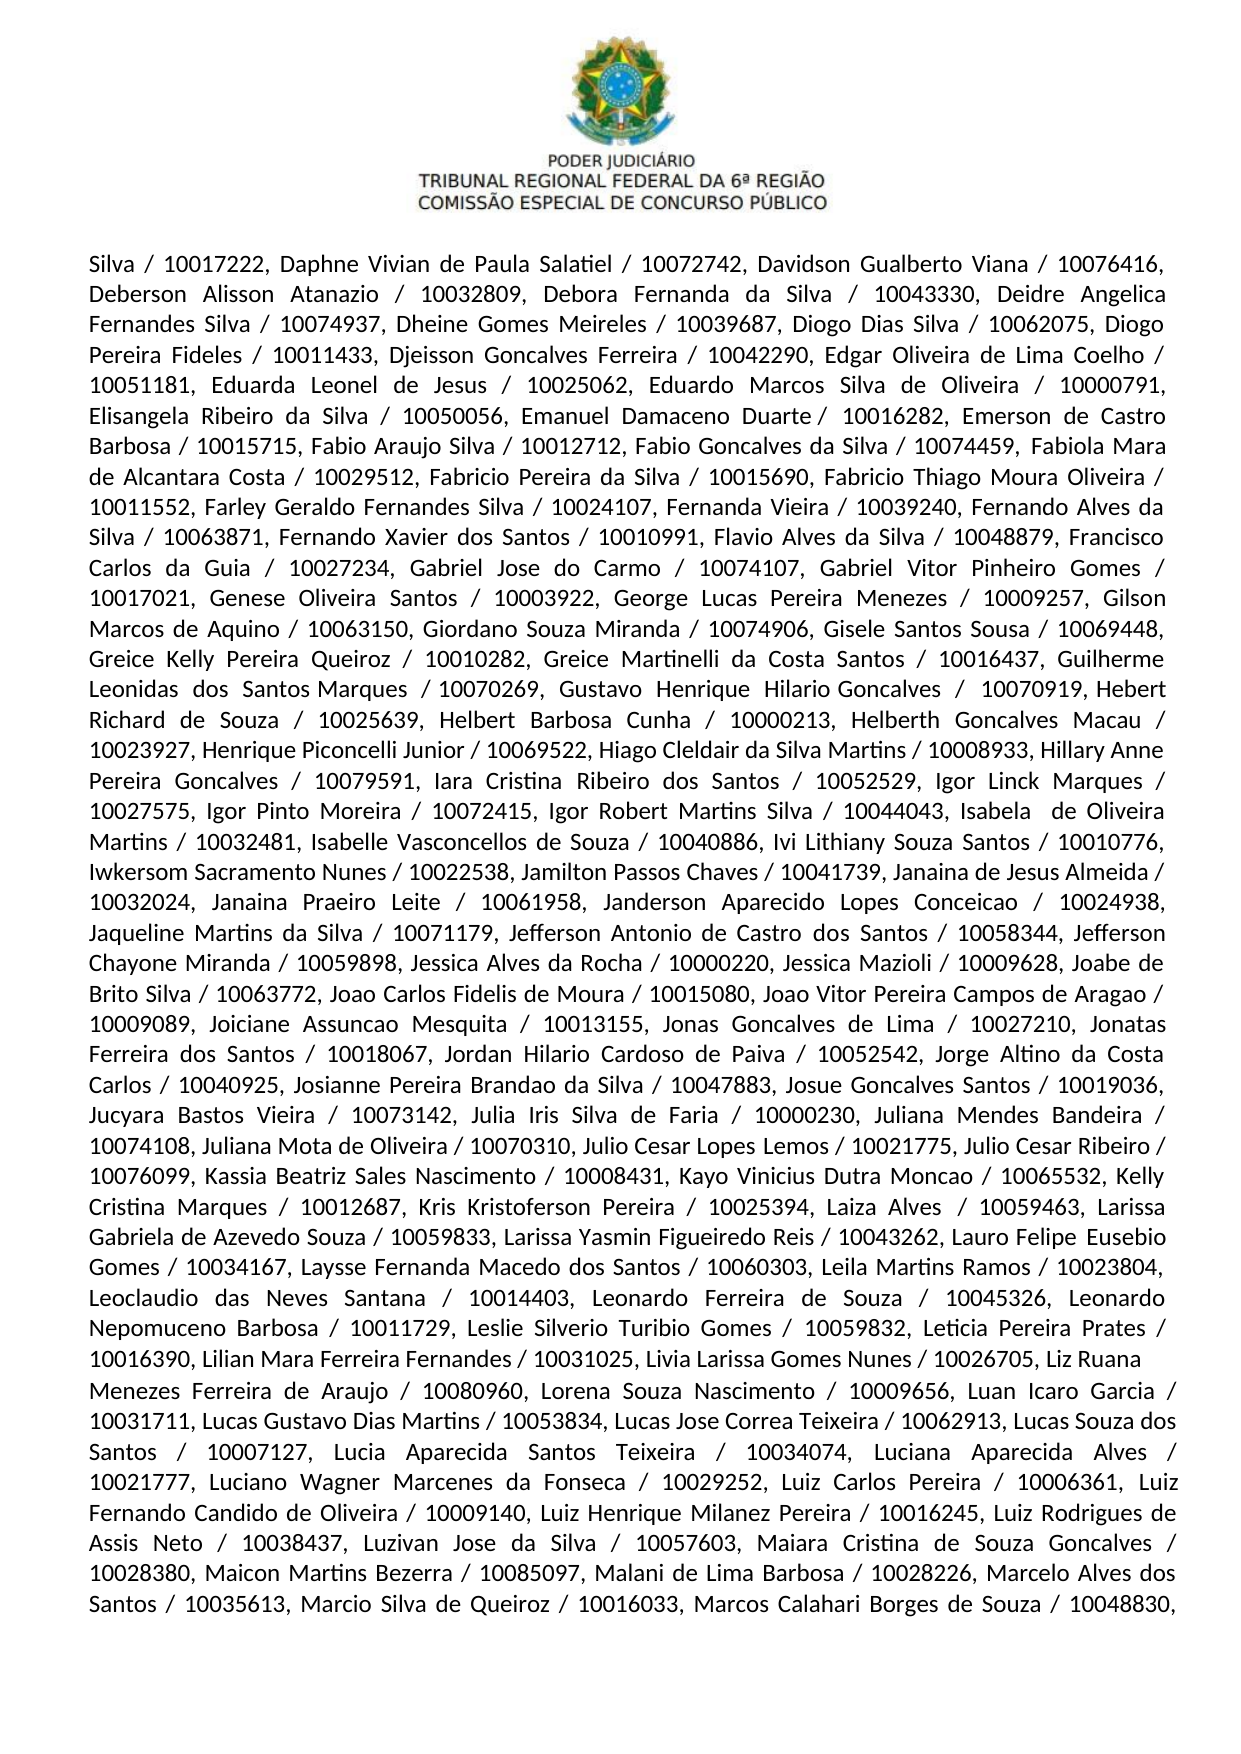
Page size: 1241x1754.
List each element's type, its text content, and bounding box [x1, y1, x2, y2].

text Menezes Ferreira de Araujo / 10080960, Lorena Souza Nascimento / 10009656, Luan Icaro Garcia / 10031711, Lucas Gustavo Dias Martins / 10053834, Lucas Jose Correa Teixeira / 10062913, Lucas Souza dos Santos / 10007127, Lucia Aparecida Santos Teixeira / 10034074, Luciana Aparecida Alves / 10021777, Luciano Wagner Marcenes da Fonseca / 10029252, Luiz Carlos Pereira / 10006361, Luiz Fernando Candido de Oliveira / 10009140, Luiz Henrique Milanez Pereira / 10016245, Luiz Rodrigues de Assis Neto / 10038437, Luzivan Jose da Silva / 10057603, Maiara Cristina de Souza Goncalves / 10028380, Maicon Martins Bezerra / 10085097, Malani de Lima Barbosa / 10028226, Marcelo Alves dos Santos / 10035613, Marcio Silva de Queiroz / 10016033, Marcos Calahari Borges de Souza / 10048830, [89, 1375, 1179, 1618]
text Silva / 10017222, Daphne Vivian de Paula Salatiel / 10072742, Davidson Gualberto Viana / 10076416, Deberson Alisson Atanazio / 10032809, Debora Fernanda da Silva / 10043330, Deidre Angelica Fernandes Silva / 10074937, Dheine Gomes Meireles / 10039687, Diogo Dias Silva / 10062075, Diogo Pereira Fideles / 10011433, Djeisson Goncalves Ferreira / 10042290, Edgar Oliveira de Lima Coelho / 10051181, Eduarda Leonel de Jesus / 10025062, Eduardo Marcos Silva de Oliveira / 10000791, Elisangela Ribeiro da Silva / 10050056, Emanuel Damaceno Duarte / 10016282, Emerson de Castro Barbosa / 10015715, Fabio Araujo Silva / 10012712, Fabio Goncalves da Silva / 10074459, Fabiola Mara de Alcantara Costa / 10029512, Fabricio Pereira da Silva / 10015690, Fabricio Thiago Moura Oliveira / 10011552, Farley Geraldo Fernandes Silva / 10024107, Fernanda Vieira / 10039240, Fernando Alves da Silva / 10063871, Fernando Xavier dos Santos / 10010991, Flavio Alves da Silva / 10048879, Francisco Carlos da Guia / 10027234, Gabriel Jose do Carmo / 10074107, Gabriel Vitor Pinheiro Gomes / 10017021, Genese Oliveira Santos / 10003922, George Lucas Pereira Menezes / 10009257, Gilson Marcos de Aquino / 10063150, Giordano Souza Miranda / 10074906, Gisele Santos Sousa / 10069448, Greice Kelly Pereira Queiroz / 10010282, Greice Martinelli da Costa Santos / 10016437, Guilherme Leonidas dos Santos Marques / 10070269, Gustavo Henrique Hilario Goncalves / 10070919, Hebert Richard de Souza / 10025639, Helbert Barbosa Cunha / 10000213, Helberth Goncalves Macau / 10023927, Henrique Piconcelli Junior / 10069522, Hiago Cleldair da Silva Martins / 10008933, Hillary Anne Pereira Goncalves / 10079591, Iara Cristina Ribeiro dos Santos / 10052529, Igor Linck Marques / 10027575, Igor Pinto Moreira / 10072415, Igor Robert Martins Silva / 10044043, Isabela de Oliveira Martins / 10032481, Isabelle Vasconcellos de Souza / 10040886, Ivi Lithiany Souza Santos / 10010776, Iwkersom Sacramento Nunes / 10022538, Jamilton Passos Chaves / 10041739, Janaina de Jesus Almeida / 10032024, Janaina Praeiro Leite / 10061958, Janderson Aparecido Lopes Conceicao / 10024938, Jaqueline Martins da Silva / 10071179, Jefferson Antonio de Castro dos Santos / 10058344, Jefferson Chayone Miranda / 10059898, Jessica Alves da Rocha / 10000220, Jessica Mazioli / 10009628, Joabe de Brito Silva / 10063772, Joao Carlos Fidelis de Moura / 10015080, Joao Vitor Pereira Campos de Aragao / 10009089, Joiciane Assuncao Mesquita / 10013155, Jonas Goncalves de Lima / 10027210, Jonatas Ferreira dos Santos / 10018067, Jordan Hilario Cardoso de Paiva / 10052542, Jorge Altino da Costa Carlos / 10040925, Josianne Pereira Brandao da Silva / 10047883, Josue Goncalves Santos / 10019036, Jucyara Bastos Vieira / 10073142, Julia Iris Silva de Faria / 10000230, Juliana Mendes Bandeira / 10074108, Juliana Mota de Oliveira / 10070310, Julio Cesar Lopes Lemos / 10021775, Julio Cesar Ribeiro / 10076099, Kassia Beatriz Sales Nascimento / 10008431, Kayo Vinicius Dutra Moncao / 10065532, Kelly Cristina Marques / 10012687, Kris Kristoferson Pereira / 10025394, Laiza Alves / 10059463, Larissa Gabriela de Azevedo Souza / 10059833, Larissa Yasmin Figueiredo Reis / 10043262, Lauro Felipe Eusebio Gomes / 10034167, Laysse Fernanda Macedo dos Santos / 10060303, Leila Martins Ramos / 10023804, Leoclaudio das Neves Santana / 10014403, Leonardo Ferreira de Souza / 10045326, Leonardo Nepomuceno Barbosa / 10011729, Leslie Silverio Turibio Gomes / 10059832, Leticia Pereira Prates / 10016390, Lilian Mara Ferreira Fernandes / 10031025, Livia Larissa Gomes Nunes / 10026705, Liz Ruana [89, 248, 1166, 1373]
picture [406, 0, 834, 225]
